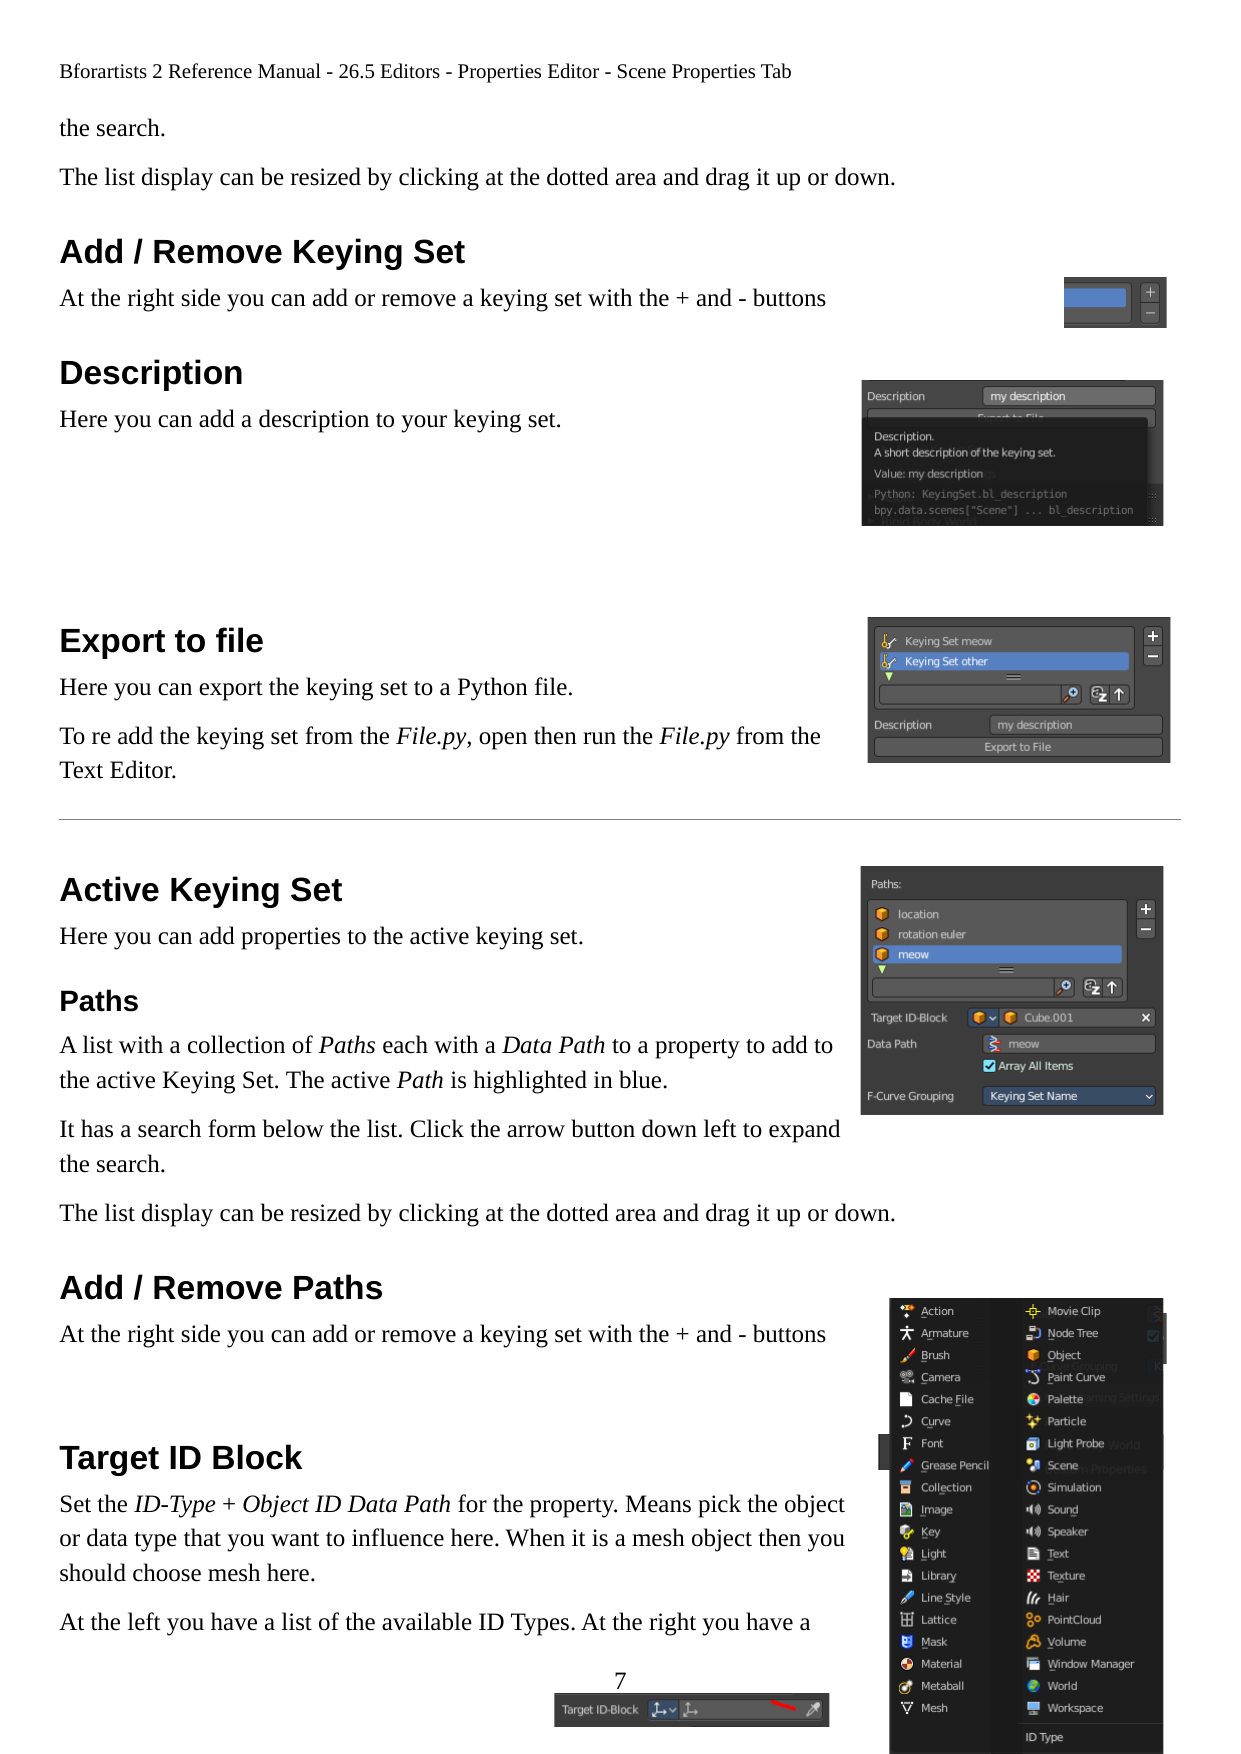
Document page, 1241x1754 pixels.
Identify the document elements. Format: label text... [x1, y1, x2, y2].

text The list display can be resized by clicking at the dotted area and drag it up or down. [59, 1198, 1181, 1226]
text At the left you have a list of the available ID Types. At the right you have a [59, 1607, 889, 1636]
text Here you can add a description to your keying set. [59, 404, 861, 432]
picture [860, 866, 1164, 1115]
text To re add the keying set from the File.py, open then run the File.py from the Text Editor. [59, 721, 1181, 784]
text It has a search form below the list. Click the arrow button down left to expand the search. [59, 1114, 1181, 1177]
picture [878, 1298, 1167, 1754]
picture [554, 1693, 830, 1727]
text Here you can export the keying set to a Python file. [59, 672, 867, 701]
text The list display can be resized by clicking at the dotted area and drag it up or down. [59, 162, 1181, 190]
subtitle Description [59, 353, 1181, 391]
subtitle [1164, 1438, 1181, 1476]
text At the right side you can add or remove a keying set with the + and - buttons [59, 283, 1064, 311]
subtitle Active Keying Set [59, 869, 860, 908]
subtitle [1171, 621, 1181, 659]
subtitle [1164, 869, 1181, 908]
picture [1064, 277, 1167, 328]
subtitle Paths [59, 984, 860, 1018]
subtitle Export to file [59, 621, 867, 659]
text A list with a collection of Paths each with a Data Path to a property to add to the active Keying Set. The active Path is highlighted in blue. [59, 1031, 860, 1094]
subtitle Add / Remove Keying Set [59, 232, 1181, 270]
subtitle [1164, 984, 1181, 1018]
picture [867, 617, 1171, 763]
subtitle Add / Remove Paths [59, 1268, 1181, 1306]
subtitle Target ID Block [59, 1438, 889, 1476]
picture [861, 380, 1164, 526]
text Here you can add properties to the active keying set. [59, 921, 860, 949]
text the search. [59, 113, 1181, 141]
text At the right side you can add or remove a keying set with the + and - buttons [59, 1319, 889, 1347]
text Set the ID-Type + Object ID Data Path for the property. Means pick the object or data type that you want to influence here. When it is a mesh object then you should choose mesh here. [59, 1489, 889, 1587]
